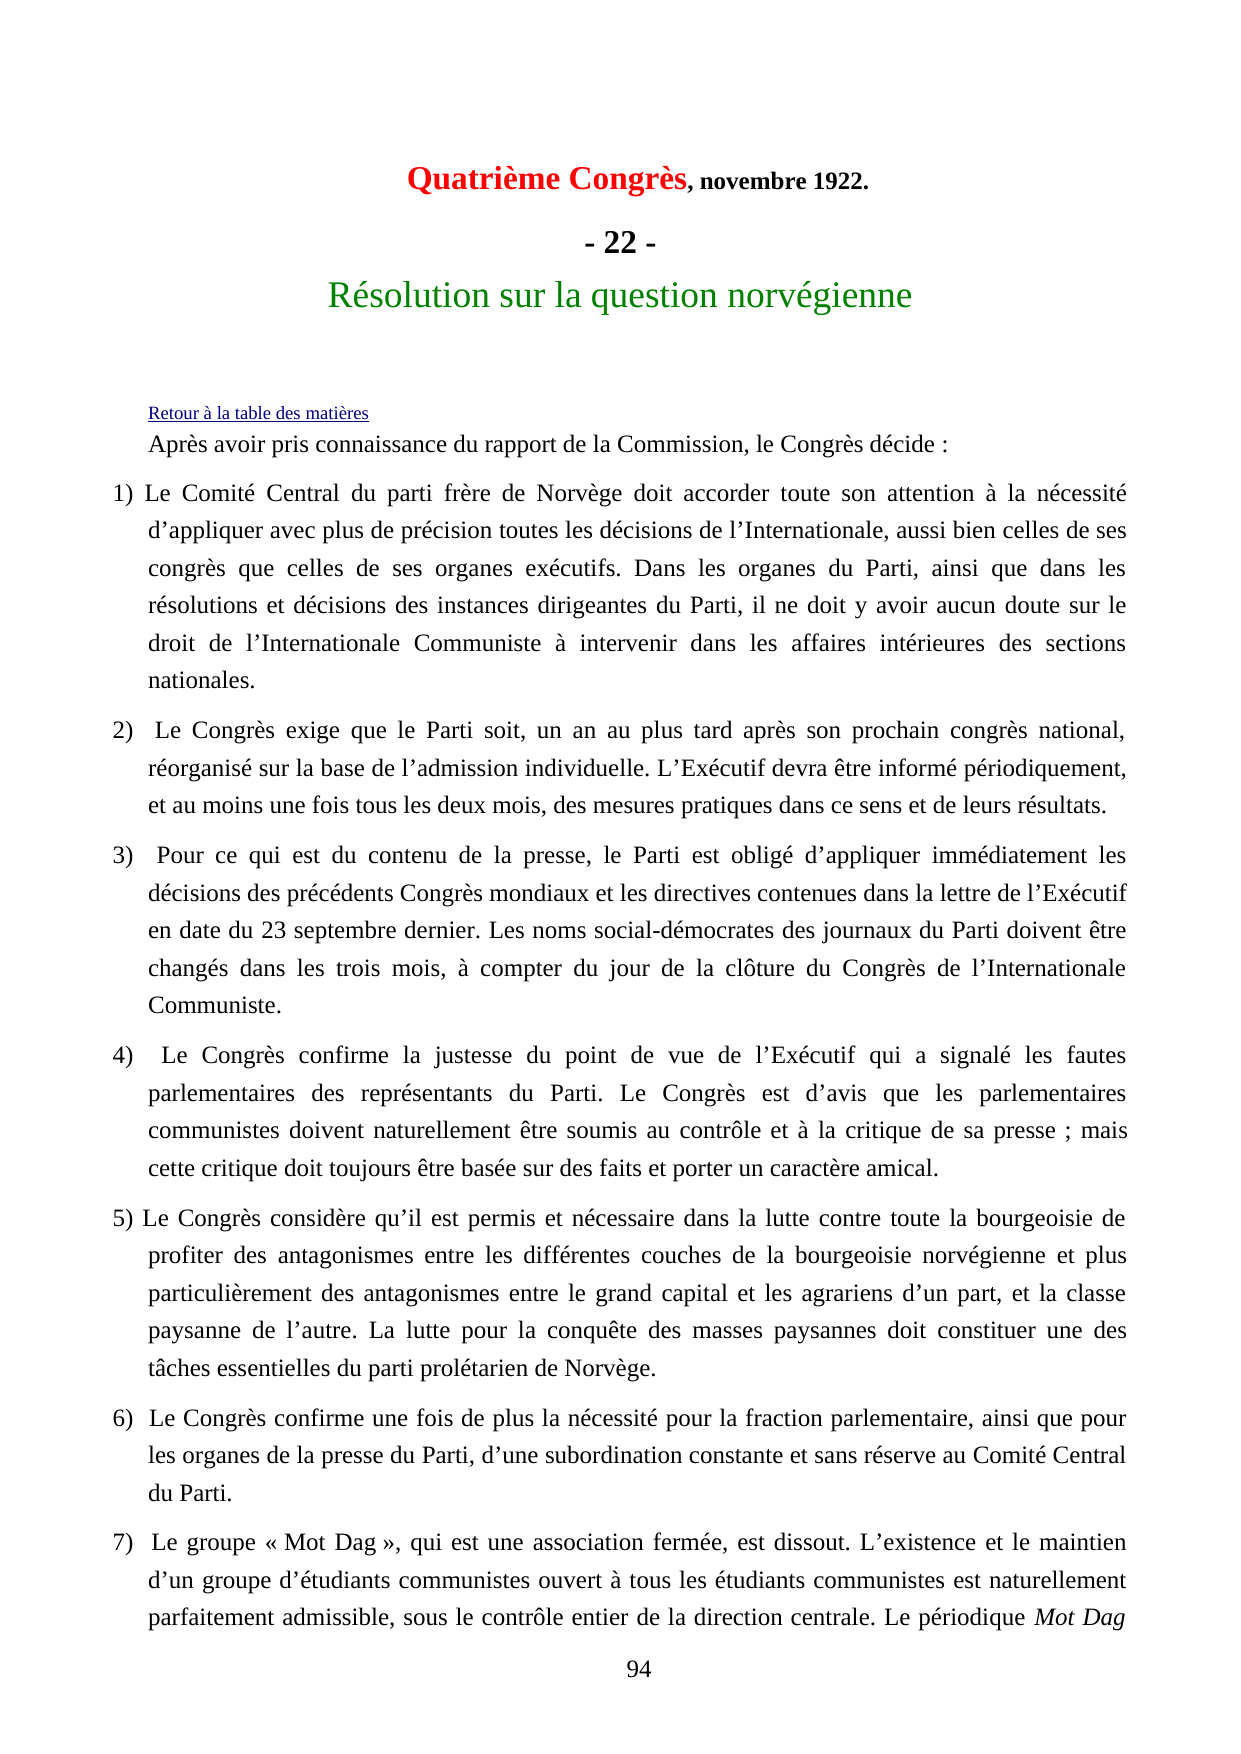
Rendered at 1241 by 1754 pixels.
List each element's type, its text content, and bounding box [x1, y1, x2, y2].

text Résolution sur la question norvégienne [112, 273, 1128, 316]
text 2) Le Congrès exige que le Parti soit, un an au plus tard après son prochain congrès national, réorganisé sur la base de l’admission individuelle. L’Exécutif devra être informé périodiquement, et au moins une fois tous les deux mois, des mesures pratiques dans ce sens et de leurs résultats. [112, 709, 1128, 821]
text - 22 - [112, 222, 1128, 260]
text 5) Le Congrès considère qu’il est permis et nécessaire dans la lutte contre toute la bourgeoisie de profiter des antagonismes entre les différentes couches de la bourgeoisie norvégienne et plus particulièrement des antagonismes entre le grand capital et les agrariens d’un part, et la classe paysanne de l’autre. La lutte pour la conquête des masses paysannes doit constituer une des tâches essentielles du parti prolétarien de Norvège. [112, 1196, 1128, 1383]
text 6) Le Congrès confirme une fois de plus la nécessité pour la fraction parlementaire, ainsi que pour les organes de la presse du Parti, d’une subordination constante et sans réserve au Comité Central du Parti. [112, 1396, 1128, 1508]
text 3) Pour ce qui est du contenu de la presse, le Parti est obligé d’appliquer immédiatement les décisions des précédents Congrès mondiaux et les directives contenues dans la lettre de l’Exécutif en date du 23 septembre dernier. Les noms social-démocrates des journaux du Parti doivent être changés dans les trois mois, à compter du jour de la clôture du Congrès de l’Internationale Communiste. [112, 834, 1128, 1021]
text Retour à la table des matières [148, 402, 1128, 424]
text Après avoir pris connaissance du rapport de la Commission, le Congrès décide : [148, 424, 1128, 459]
text 1) Le Comité Central du parti frère de Norvège doit accorder toute son attention à la nécessité d’appliquer avec plus de précision toutes les décisions de l’Internationale, aussi bien celles de ses congrès que celles de ses organes exécutifs. Dans les organes du Parti, ainsi que dans les résolutions et décisions des instances dirigeantes du Parti, il ne doit y avoir aucun doute sur le droit de l’Internationale Communiste à intervenir dans les affaires intérieures des sections nationales. [112, 471, 1128, 696]
text Quatrième Congrès, novembre 1922. [148, 159, 1128, 197]
text 7) Le groupe « Mot Dag », qui est une association fermée, est dissout. L’existence et le maintien d’un groupe d’étudiants communistes ouvert à tous les étudiants communistes est naturellement parfaitement admissible, sous le contrôle entier de la direction centrale. Le périodique Mot Dag [112, 1521, 1128, 1633]
text 4) Le Congrès confirme la justesse du point de vue de l’Exécutif qui a signalé les fautes parlementaires des représentants du Parti. Le Congrès est d’avis que les parlementaires communistes doivent naturellement être soumis au contrôle et à la critique de sa presse ; mais cette critique doit toujours être basée sur des faits et porter un caractère amical. [112, 1034, 1128, 1184]
